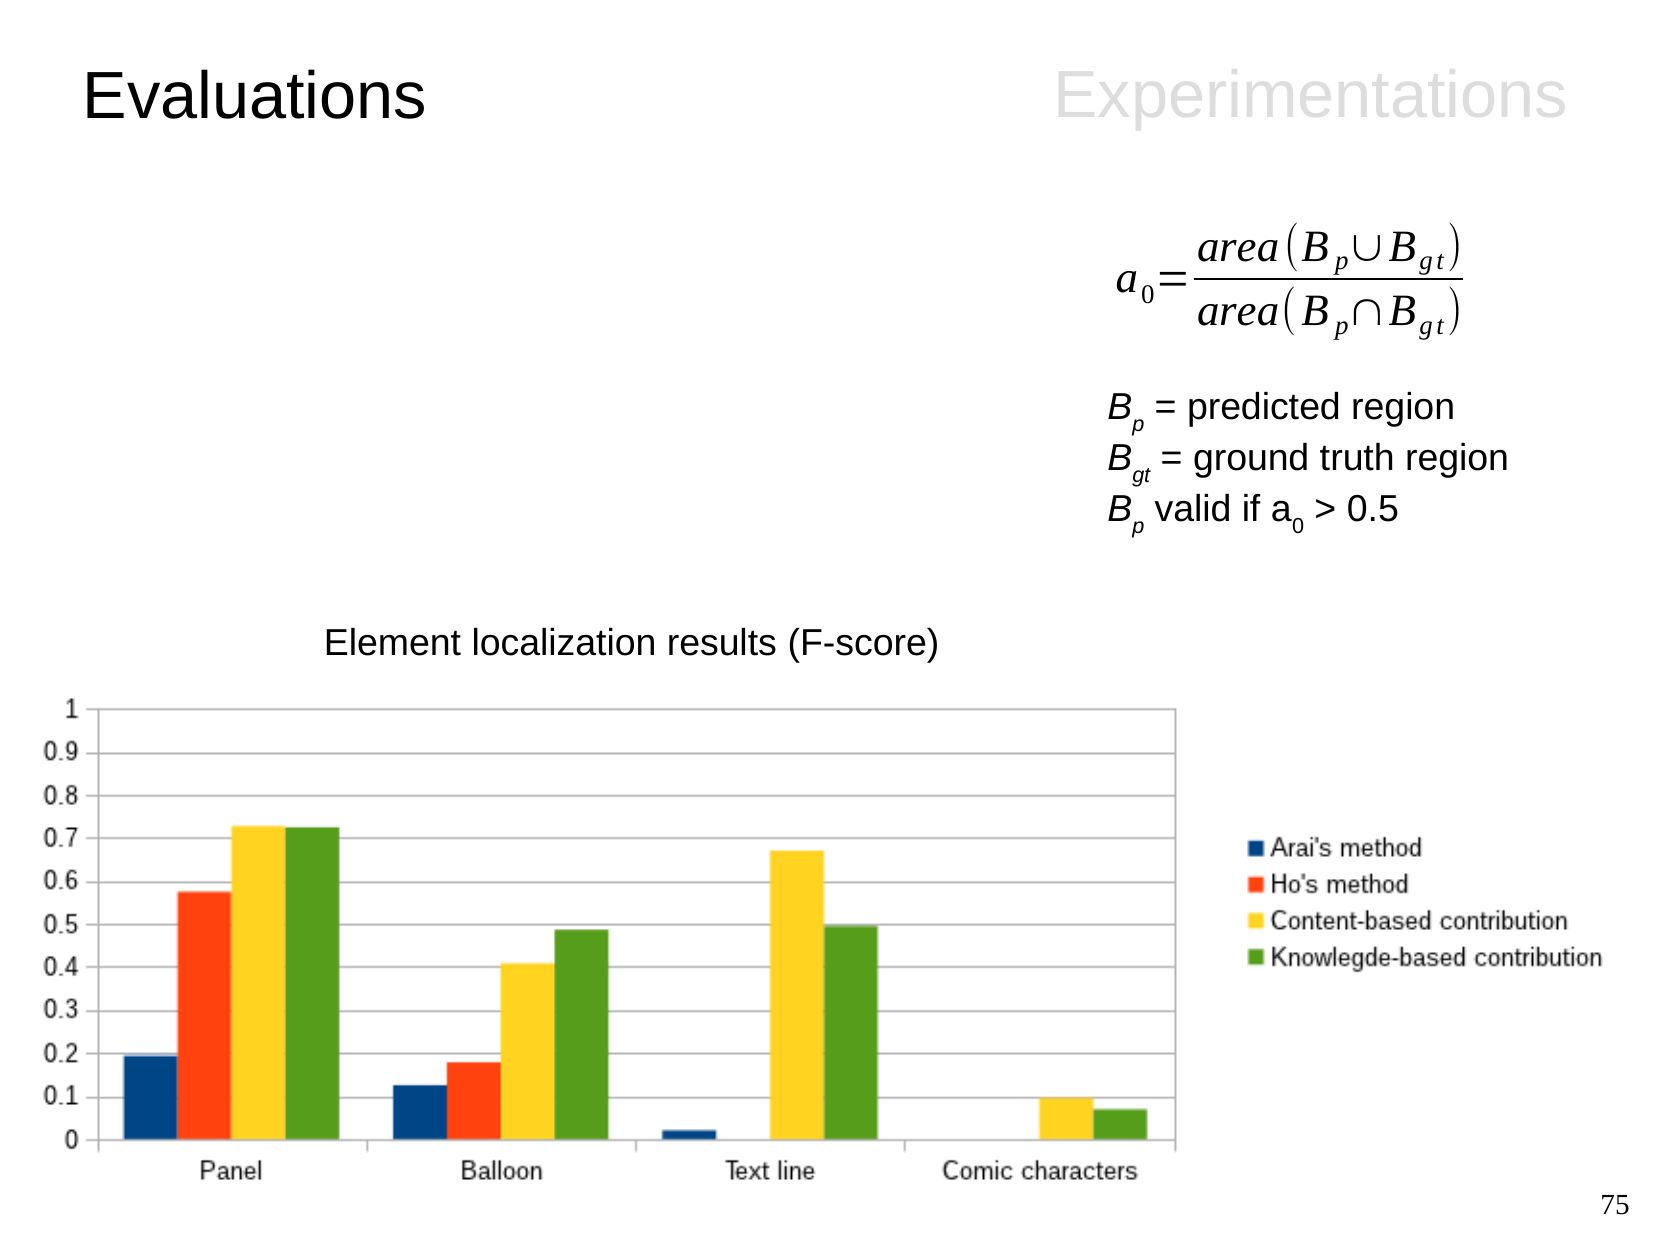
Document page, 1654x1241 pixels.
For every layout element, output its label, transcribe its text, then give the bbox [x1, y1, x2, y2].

text_box Element localization results (F-score) [64, 614, 1199, 671]
title Evaluations [82, 49, 1571, 142]
chart [1104, 218, 1477, 341]
text_box Bp = predicted region Bgt = ground truth region Bp valid if a0 > 0.5 [1092, 378, 1548, 546]
picture [21, 685, 1628, 1193]
